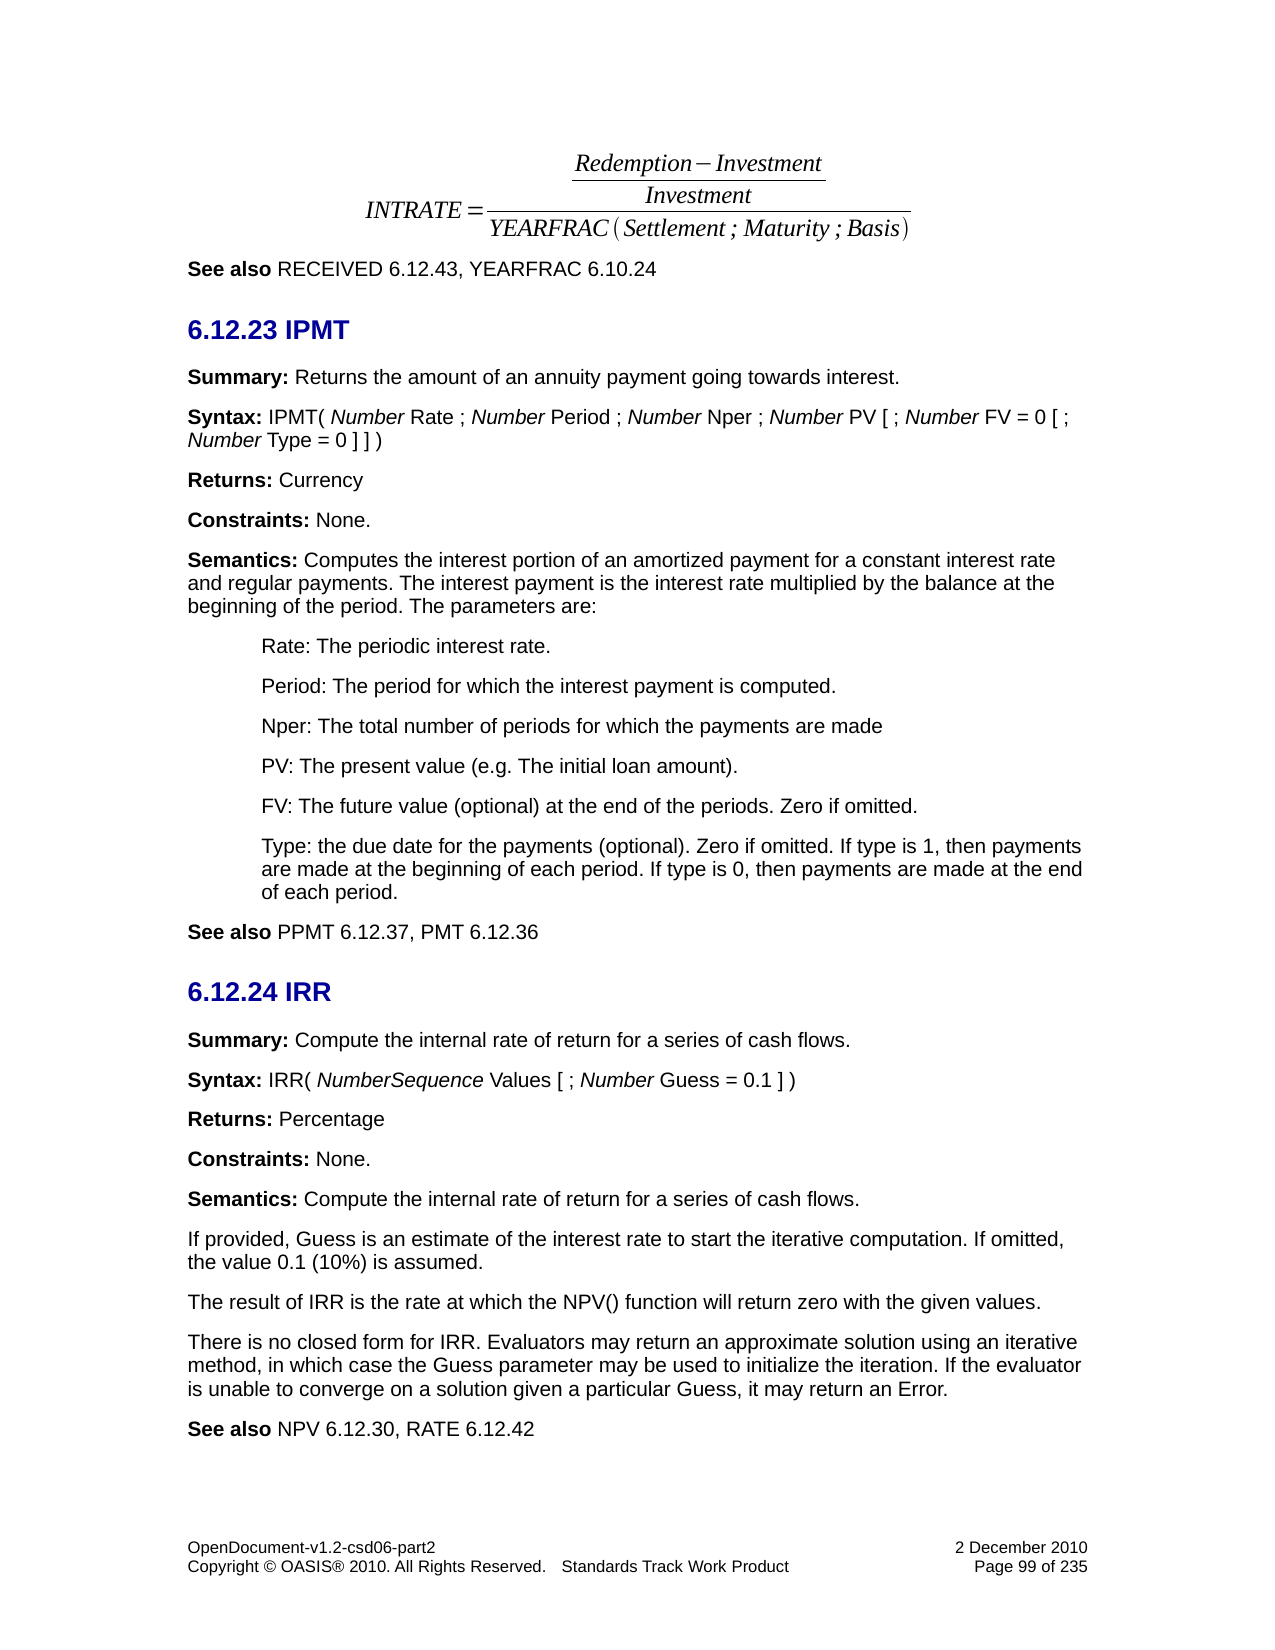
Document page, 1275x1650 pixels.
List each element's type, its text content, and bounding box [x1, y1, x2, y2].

text Returns: Currency [187, 469, 1088, 492]
text If provided, Guess is an estimate of the interest rate to start the iterative computation. If omitted, the value 0.1 (10%) is assumed. [187, 1228, 1088, 1274]
text Syntax: IRR( NumberSequence Values [ ; Number Guess = 0.1 ] ) [187, 1068, 1088, 1091]
text See also PPMT 6.12.37, PMT 6.12.36 [187, 921, 1088, 944]
text Returns: Percentage [187, 1108, 1088, 1131]
text Summary: Returns the amount of an annuity payment going towards interest. [187, 366, 1088, 389]
text See also NPV 6.12.30, RATE 6.12.42 [187, 1417, 1088, 1440]
text Semantics: Compute the internal rate of return for a series of cash flows. [187, 1188, 1088, 1211]
text See also RECEIVED 6.12.43, YEARFRAC 6.10.24 [187, 258, 1088, 281]
text PV: The present value (e.g. The initial loan amount). [261, 754, 1088, 778]
text Syntax: IPMT( Number Rate ; Number Period ; Number Nper ; Number PV [ ; Number FV = 0 [ ; Number Type = 0 ] ] ) [187, 406, 1088, 452]
text Period: The period for which the interest payment is computed. [261, 675, 1088, 698]
subtitle IRR [187, 977, 1088, 1007]
text There is no closed form for IRR. Evaluators may return an approximate solution using an iterative method, in which case the Guess parameter may be used to initialize the iteration. If the evaluator is unable to converge on a solution given a particular Guess, it may return an Error. [187, 1331, 1088, 1401]
text FV: The future value (optional) at the end of the periods. Zero if omitted. [261, 794, 1088, 818]
text Constraints: None. [187, 1148, 1088, 1171]
text Constraints: None. [187, 509, 1088, 532]
text Rate: The periodic interest rate. [261, 635, 1088, 658]
text Semantics: Computes the interest portion of an amortized payment for a constant interest rate and regular payments. The interest payment is the interest rate multiplied by the balance at the beginning of the period. The parameters are: [187, 548, 1088, 618]
text Type: the due date for the payments (optional). Zero if omitted. If type is 1, then payments are made at the beginning of each period. If type is 0, then payments are made at the end of each period. [261, 834, 1088, 904]
text Summary: Compute the internal rate of return for a series of cash flows. [187, 1028, 1088, 1052]
text Nper: The total number of periods for which the payments are made [261, 715, 1088, 738]
text The result of IRR is the rate at which the NPV() function will return zero with the given values. [187, 1291, 1088, 1314]
subtitle IPMT [187, 315, 1088, 345]
